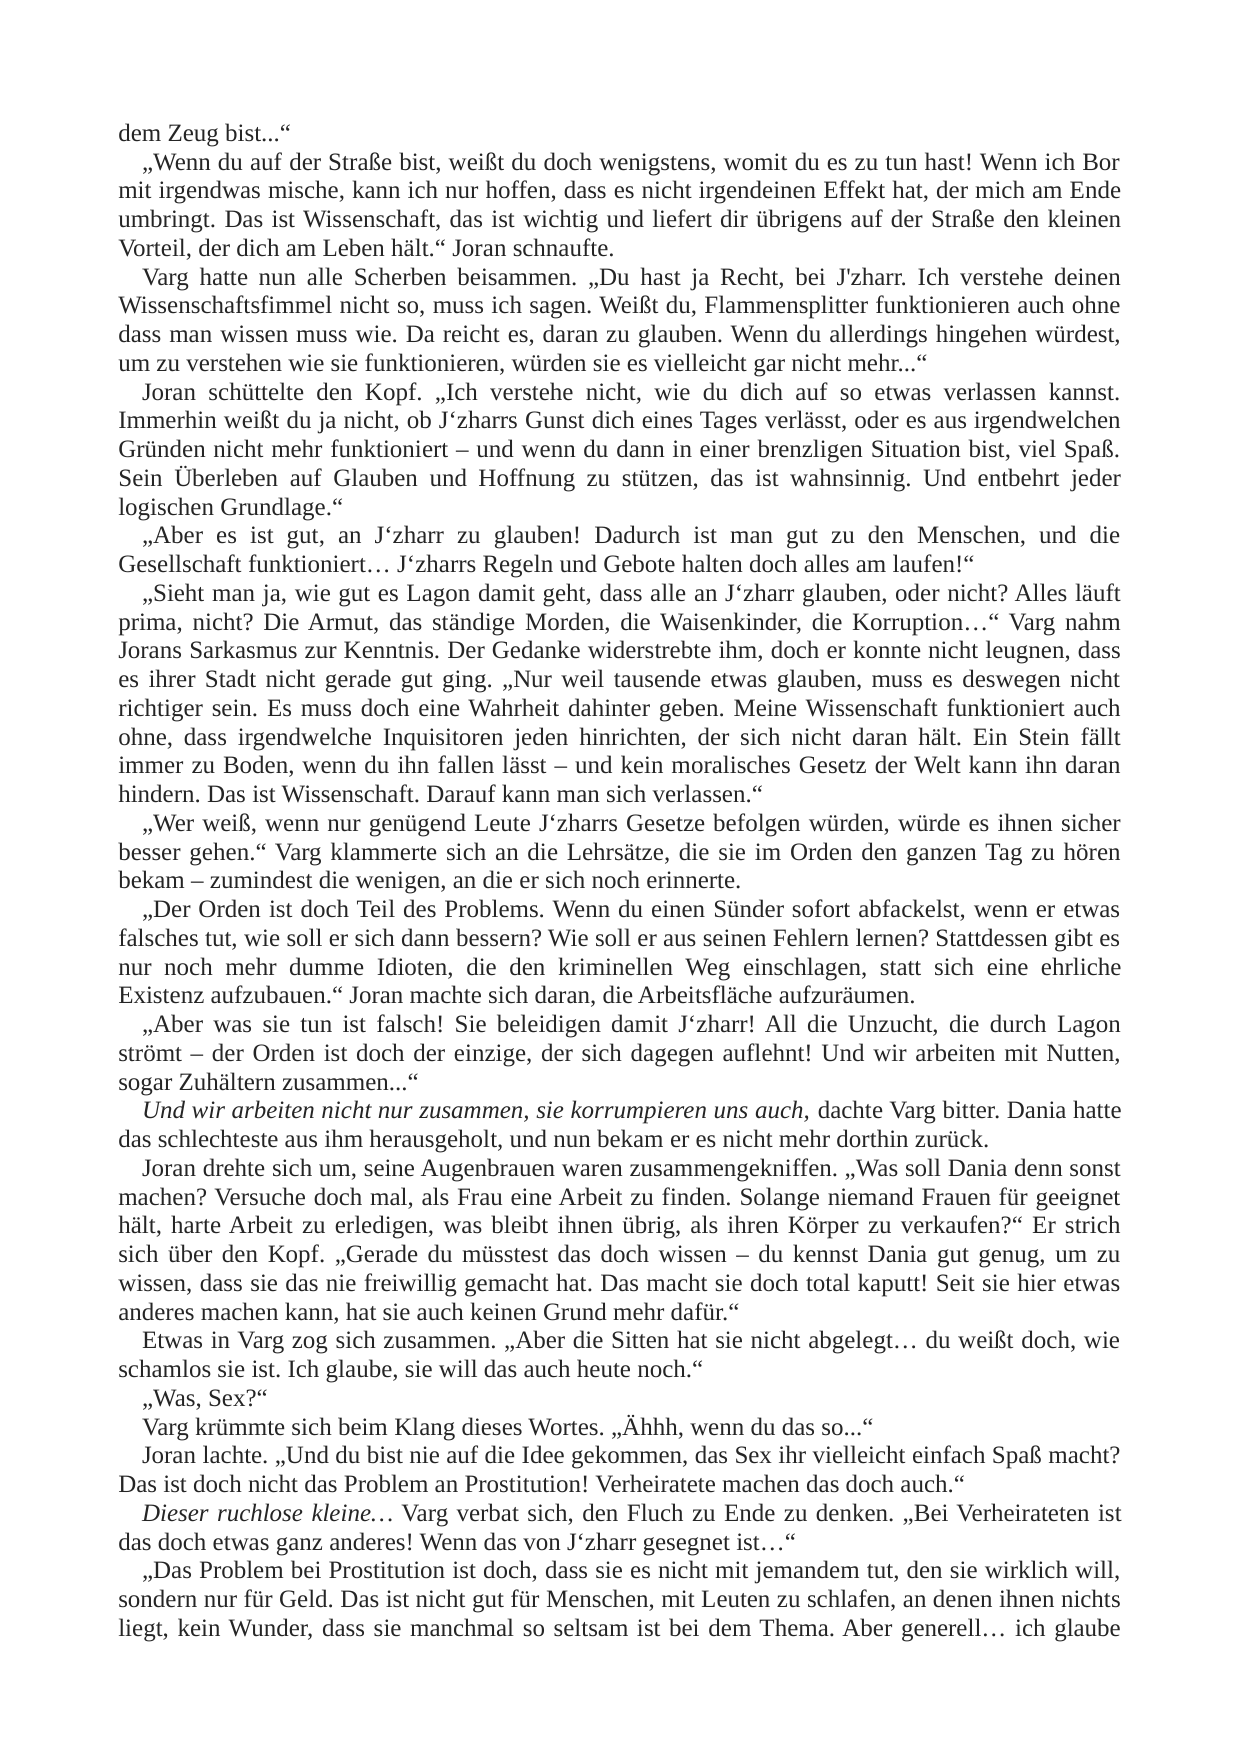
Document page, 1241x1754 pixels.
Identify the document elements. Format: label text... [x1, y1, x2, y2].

text „Sieht man ja, wie gut es Lagon damit geht, dass alle an J‘zharr glauben, oder nicht? Alles läuft prima, nicht? Die Armut, das ständige Morden, die Waisenkinder, die Korruption…“ Varg nahm Jorans Sarkasmus zur Kenntnis. Der Gedanke widerstrebte ihm, doch er konnte nicht leugnen, dass es ihrer Stadt nicht gerade gut ging. „Nur weil tausende etwas glauben, muss es deswegen nicht richtiger sein. Es muss doch eine Wahrheit dahinter geben. Meine Wissenschaft funktioniert auch ohne, dass irgendwelche Inquisitoren jeden hinrichten, der sich nicht daran hält. Ein Stein fällt immer zu Boden, wenn du ihn fallen lässt – und kein moralisches Gesetz der Welt kann ihn daran hindern. Das ist Wissenschaft. Darauf kann man sich verlassen.“ [118, 578, 1122, 808]
text „Was, Sex?“ [118, 1383, 1122, 1412]
text „Aber es ist gut, an J‘zharr zu glauben! Dadurch ist man gut zu den Menschen, und die Gesellschaft funktioniert… J‘zharrs Regeln und Gebote halten doch alles am laufen!“ [118, 521, 1122, 578]
text Joran schüttelte den Kopf. „Ich verstehe nicht, wie du dich auf so etwas verlassen kannst. Immerhin weißt du ja nicht, ob J‘zharrs Gunst dich eines Tages verlässt, oder es aus irgendwelchen Gründen nicht mehr funktioniert – und wenn du dann in einer brenzligen Situation bist, viel Spaß. Sein Überleben auf Glauben und Hoffnung zu stützen, das ist wahnsinnig. Und entbehrt jeder logischen Grundlage.“ [118, 377, 1122, 521]
text Dieser ruchlose kleine… Varg verbat sich, den Fluch zu Ende zu denken. „Bei Verheirateten ist das doch etwas ganz anderes! Wenn das von J‘zharr gesegnet ist…“ [118, 1498, 1122, 1556]
text „Der Orden ist doch Teil des Problems. Wenn du einen Sünder sofort abfackelst, wenn er etwas falsches tut, wie soll er sich dann bessern? Wie soll er aus seinen Fehlern lernen? Stattdessen gibt es nur noch mehr dumme Idioten, die den kriminellen Weg einschlagen, statt sich eine ehrliche Existenz aufzubauen.“ Joran machte sich daran, die Arbeitsfläche aufzuräumen. [118, 894, 1122, 1009]
text Etwas in Varg zog sich zusammen. „Aber die Sitten hat sie nicht abgelegt… du weißt doch, wie schamlos sie ist. Ich glaube, sie will das auch heute noch.“ [118, 1326, 1122, 1383]
text Und wir arbeiten nicht nur zusammen, sie korrumpieren uns auch, dachte Varg bitter. Dania hatte das schlechteste aus ihm herausgeholt, und nun bekam er es nicht mehr dorthin zurück. [118, 1096, 1122, 1153]
text Varg krümmte sich beim Klang dieses Wortes. „Ähhh, wenn du das so...“ [118, 1412, 1122, 1441]
text „Aber was sie tun ist falsch! Sie beleidigen damit J‘zharr! All die Unzucht, die durch Lagon strömt – der Orden ist doch der einzige, der sich dagegen auflehnt! Und wir arbeiten mit Nutten, sogar Zuhältern zusammen...“ [118, 1009, 1122, 1096]
text „Wenn du auf der Straße bist, weißt du doch wenigstens, womit du es zu tun hast! Wenn ich Bor mit irgendwas mische, kann ich nur hoffen, dass es nicht irgendeinen Effekt hat, der mich am Ende umbringt. Das ist Wissenschaft, das ist wichtig und liefert dir übrigens auf der Straße den kleinen Vorteil, der dich am Leben hält.“ Joran schnaufte. [118, 147, 1122, 262]
text „Wer weiß, wenn nur genügend Leute J‘zharrs Gesetze befolgen würden, würde es ihnen sicher besser gehen.“ Varg klammerte sich an die Lehrsätze, die sie im Orden den ganzen Tag zu hören bekam – zumindest die wenigen, an die er sich noch erinnerte. [118, 808, 1122, 894]
text Joran drehte sich um, seine Augenbrauen waren zusammengekniffen. „Was soll Dania denn sonst machen? Versuche doch mal, als Frau eine Arbeit zu finden. Solange niemand Frauen für geeignet hält, harte Arbeit zu erledigen, was bleibt ihnen übrig, als ihren Körper zu verkaufen?“ Er strich sich über den Kopf. „Gerade du müsstest das doch wissen – du kennst Dania gut genug, um zu wissen, dass sie das nie freiwillig gemacht hat. Das macht sie doch total kaputt! Seit sie hier etwas anderes machen kann, hat sie auch keinen Grund mehr dafür.“ [118, 1153, 1122, 1326]
text „Das Problem bei Prostitution ist doch, dass sie es nicht mit jemandem tut, den sie wirklich will, sondern nur für Geld. Das ist nicht gut für Menschen, mit Leuten zu schlafen, an denen ihnen nichts liegt, kein Wunder, dass sie manchmal so seltsam ist bei dem Thema. Aber generell… ich glaube [118, 1556, 1122, 1642]
text Joran lachte. „Und du bist nie auf die Idee gekommen, das Sex ihr vielleicht einfach Spaß macht? Das ist doch nicht das Problem an Prostitution! Verheiratete machen das doch auch.“ [118, 1441, 1122, 1498]
text dem Zeug bist...“ [118, 118, 1122, 147]
text Varg hatte nun alle Scherben beisammen. „Du hast ja Recht, bei J'zharr. Ich verstehe deinen Wissenschaftsfimmel nicht so, muss ich sagen. Weißt du, Flammensplitter funktionieren auch ohne dass man wissen muss wie. Da reicht es, daran zu glauben. Wenn du allerdings hingehen würdest, um zu verstehen wie sie funktionieren, würden sie es vielleicht gar nicht mehr...“ [118, 262, 1122, 377]
